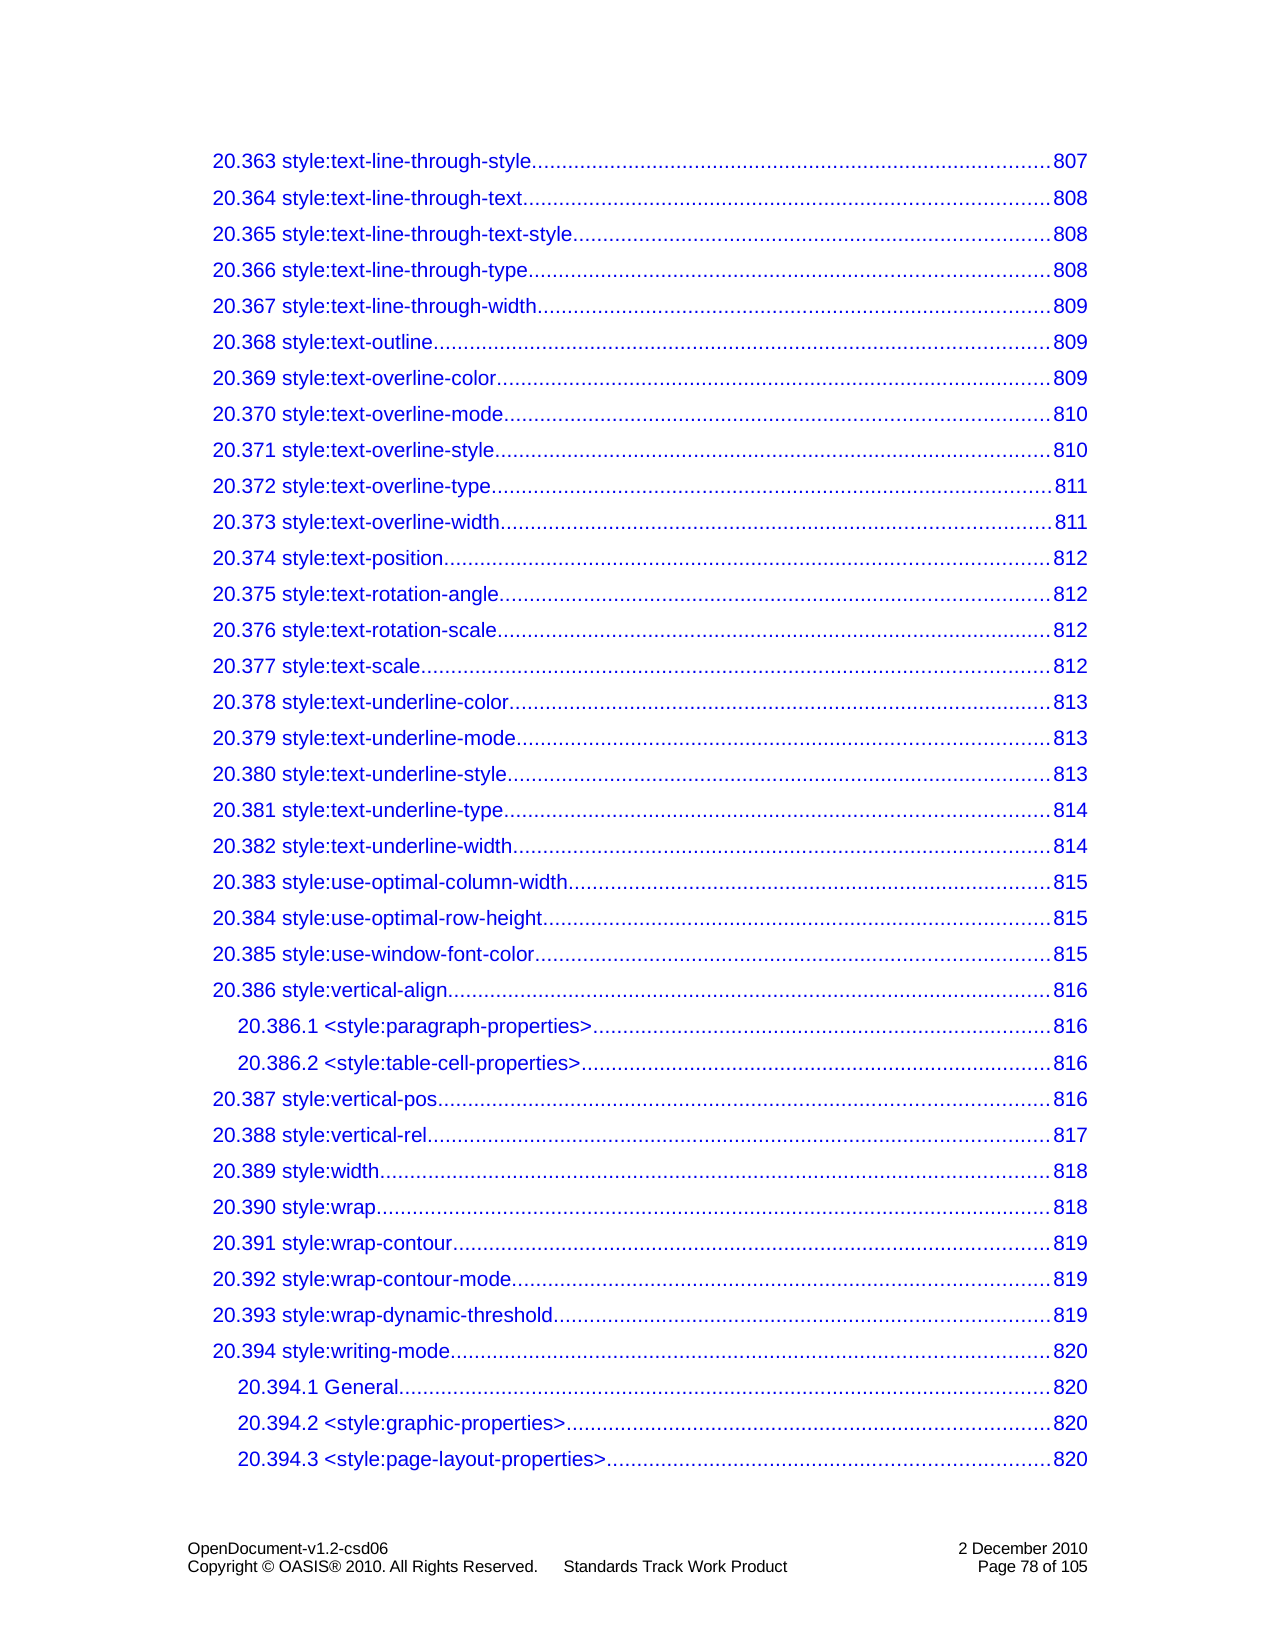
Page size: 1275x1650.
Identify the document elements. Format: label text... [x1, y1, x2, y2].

text 20.369 style:text-overline-color 809 [212, 366, 1088, 390]
text 20.374 style:text-position 812 [212, 546, 1088, 570]
text 20.368 style:text-outline 809 [212, 330, 1088, 354]
text 20.386.2 <style:table-cell-properties> 816 [237, 1051, 1088, 1074]
text 20.394 style:writing-mode 820 [212, 1339, 1088, 1363]
text 20.385 style:use-window-font-color 815 [212, 943, 1088, 966]
text 20.378 style:text-underline-color 813 [212, 691, 1088, 714]
text 20.381 style:text-underline-type 814 [212, 799, 1088, 822]
text 20.382 style:text-underline-width 814 [212, 835, 1088, 858]
text 20.394.3 <style:page-layout-properties> 820 [237, 1447, 1088, 1471]
text 20.383 style:use-optimal-column-width 815 [212, 871, 1088, 894]
text 20.393 style:wrap-dynamic-threshold 819 [212, 1303, 1088, 1327]
text 20.387 style:vertical-pos 816 [212, 1087, 1088, 1111]
text 20.372 style:text-overline-type 811 [212, 474, 1088, 498]
text 20.370 style:text-overline-mode 810 [212, 402, 1088, 426]
text 20.389 style:width 818 [212, 1159, 1088, 1183]
text 20.375 style:text-rotation-angle 812 [212, 582, 1088, 606]
text 20.364 style:text-line-through-text 808 [212, 186, 1088, 209]
text 20.367 style:text-line-through-width 809 [212, 294, 1088, 318]
text 20.391 style:wrap-contour 819 [212, 1231, 1088, 1255]
text 20.373 style:text-overline-width 811 [212, 510, 1088, 534]
text 20.371 style:text-overline-style 810 [212, 438, 1088, 462]
text 20.390 style:wrap 818 [212, 1195, 1088, 1219]
text 20.394.1 General 820 [237, 1375, 1088, 1399]
text 20.366 style:text-line-through-type 808 [212, 258, 1088, 282]
text 20.386 style:vertical-align 816 [212, 979, 1088, 1002]
text 20.386.1 <style:paragraph-properties> 816 [237, 1015, 1088, 1038]
text 20.380 style:text-underline-style 813 [212, 763, 1088, 786]
text 20.363 style:text-line-through-style 807 [212, 150, 1088, 173]
text 20.384 style:use-optimal-row-height 815 [212, 907, 1088, 930]
text 20.394.2 <style:graphic-properties> 820 [237, 1411, 1088, 1435]
text 20.376 style:text-rotation-scale 812 [212, 618, 1088, 642]
text 20.379 style:text-underline-mode 813 [212, 727, 1088, 750]
text 20.377 style:text-scale 812 [212, 654, 1088, 678]
text 20.392 style:wrap-contour-mode 819 [212, 1267, 1088, 1291]
text 20.388 style:vertical-rel 817 [212, 1123, 1088, 1147]
text 20.365 style:text-line-through-text-style 808 [212, 222, 1088, 246]
